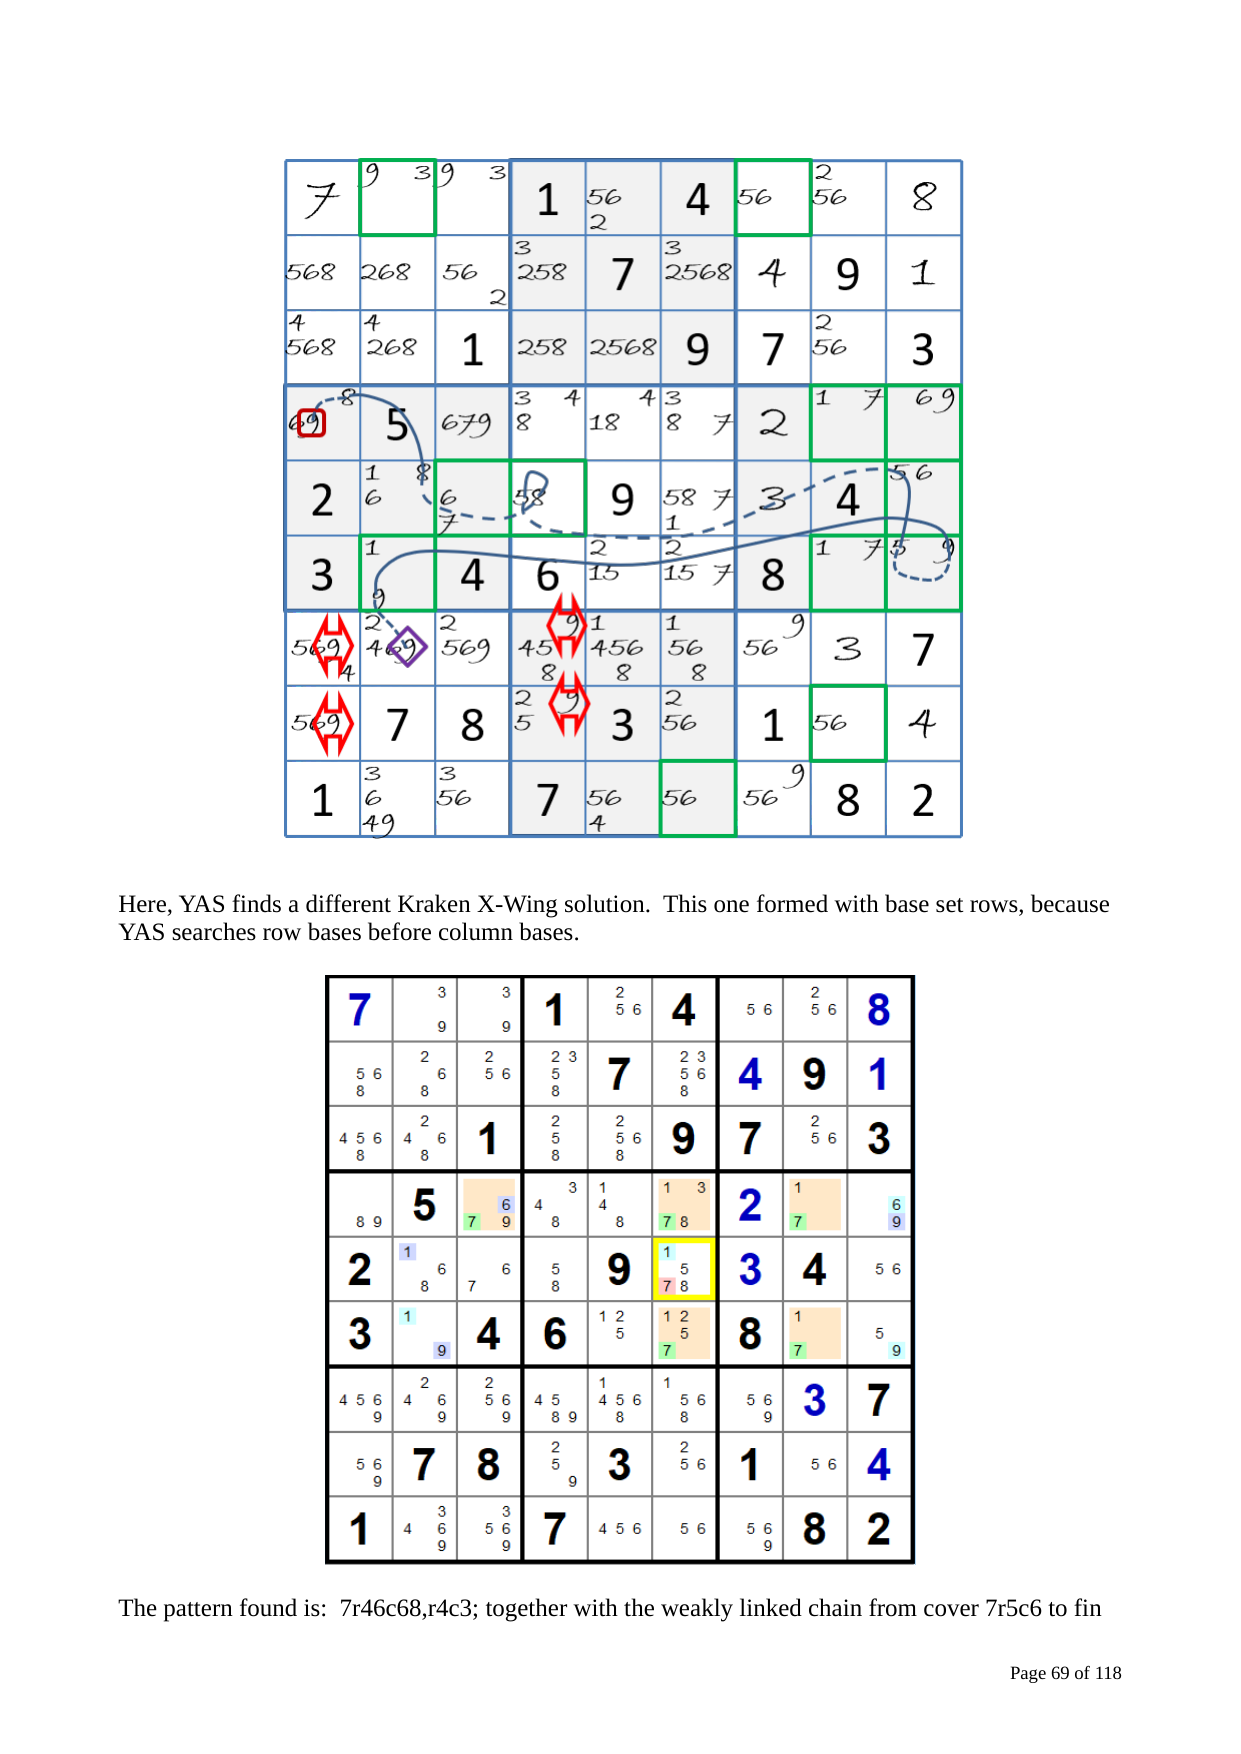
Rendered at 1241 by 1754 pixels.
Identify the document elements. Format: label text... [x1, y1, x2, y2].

text Here, YAS finds a different Kraken X-Wing solution. This one formed with base set rows, because YAS searches row bases before column bases. [118, 889, 1122, 946]
text The pattern found is: 7r46c68,r4c3; together with the weakly linked chain from cover 7r5c6 to fin [118, 1593, 1122, 1622]
picture [267, 146, 974, 860]
picture [325, 975, 916, 1565]
